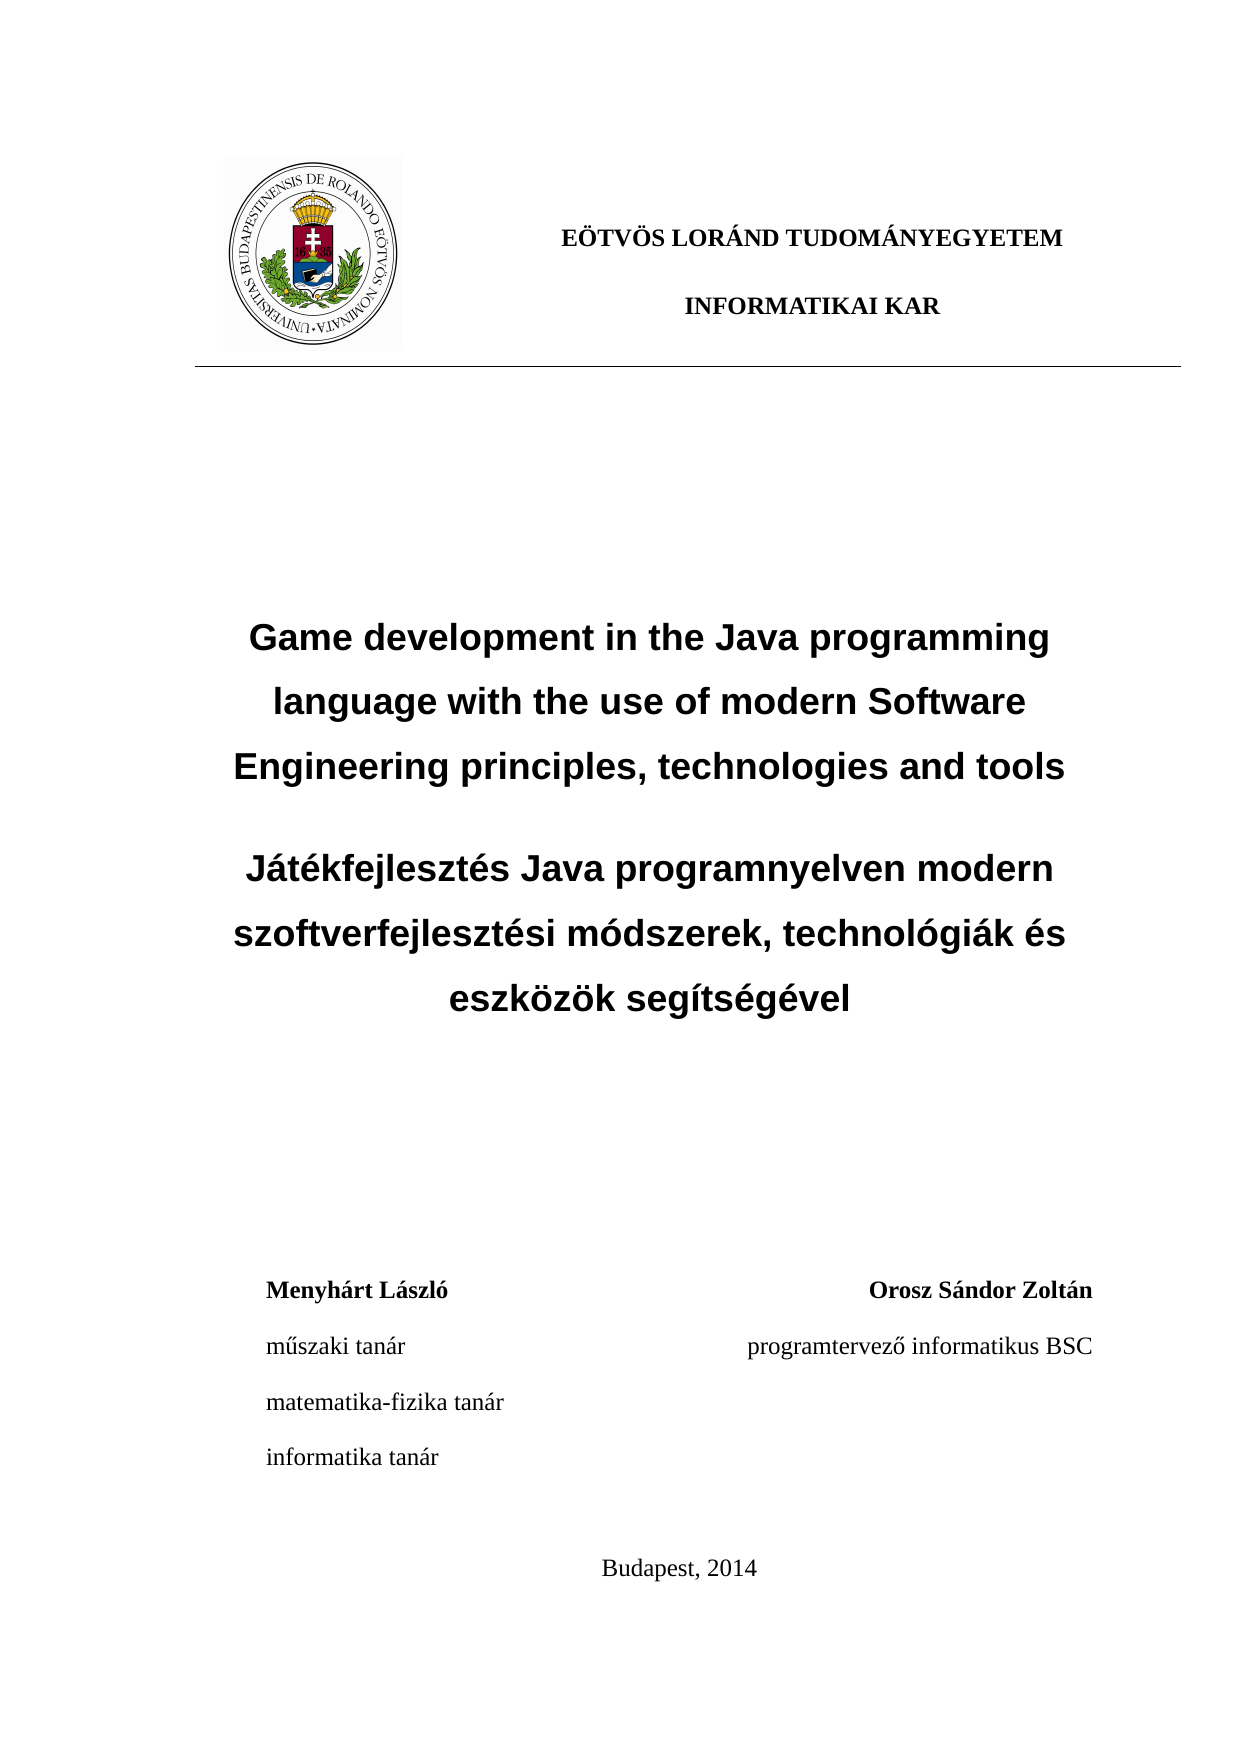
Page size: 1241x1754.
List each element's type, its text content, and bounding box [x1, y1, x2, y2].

text Budapest, 2014 [207, 1553, 1093, 1582]
table_header EÖTVÖS LORÁND TUDOMÁNYEGYETEM INFORMATIKAI KAR [443, 148, 1181, 366]
table_header [195, 148, 443, 366]
text Menyhárt László [207, 1275, 649, 1304]
title Game development in the Java programming language with the use of modern Software Engineering principles, technologies and tools [207, 615, 1093, 787]
text programtervező informatikus BSC [649, 1331, 1093, 1360]
title Játékfejlesztés Java programnyelven modern szoftverfejlesztési módszerek, technológiák és eszközök segítségével [207, 846, 1093, 1019]
picture [223, 156, 403, 351]
text Orosz Sándor Zoltán [649, 1275, 1093, 1304]
text matematika-fizika tanár [207, 1387, 649, 1415]
text műszaki tanár [207, 1331, 649, 1360]
text informatika tanár [207, 1442, 649, 1471]
